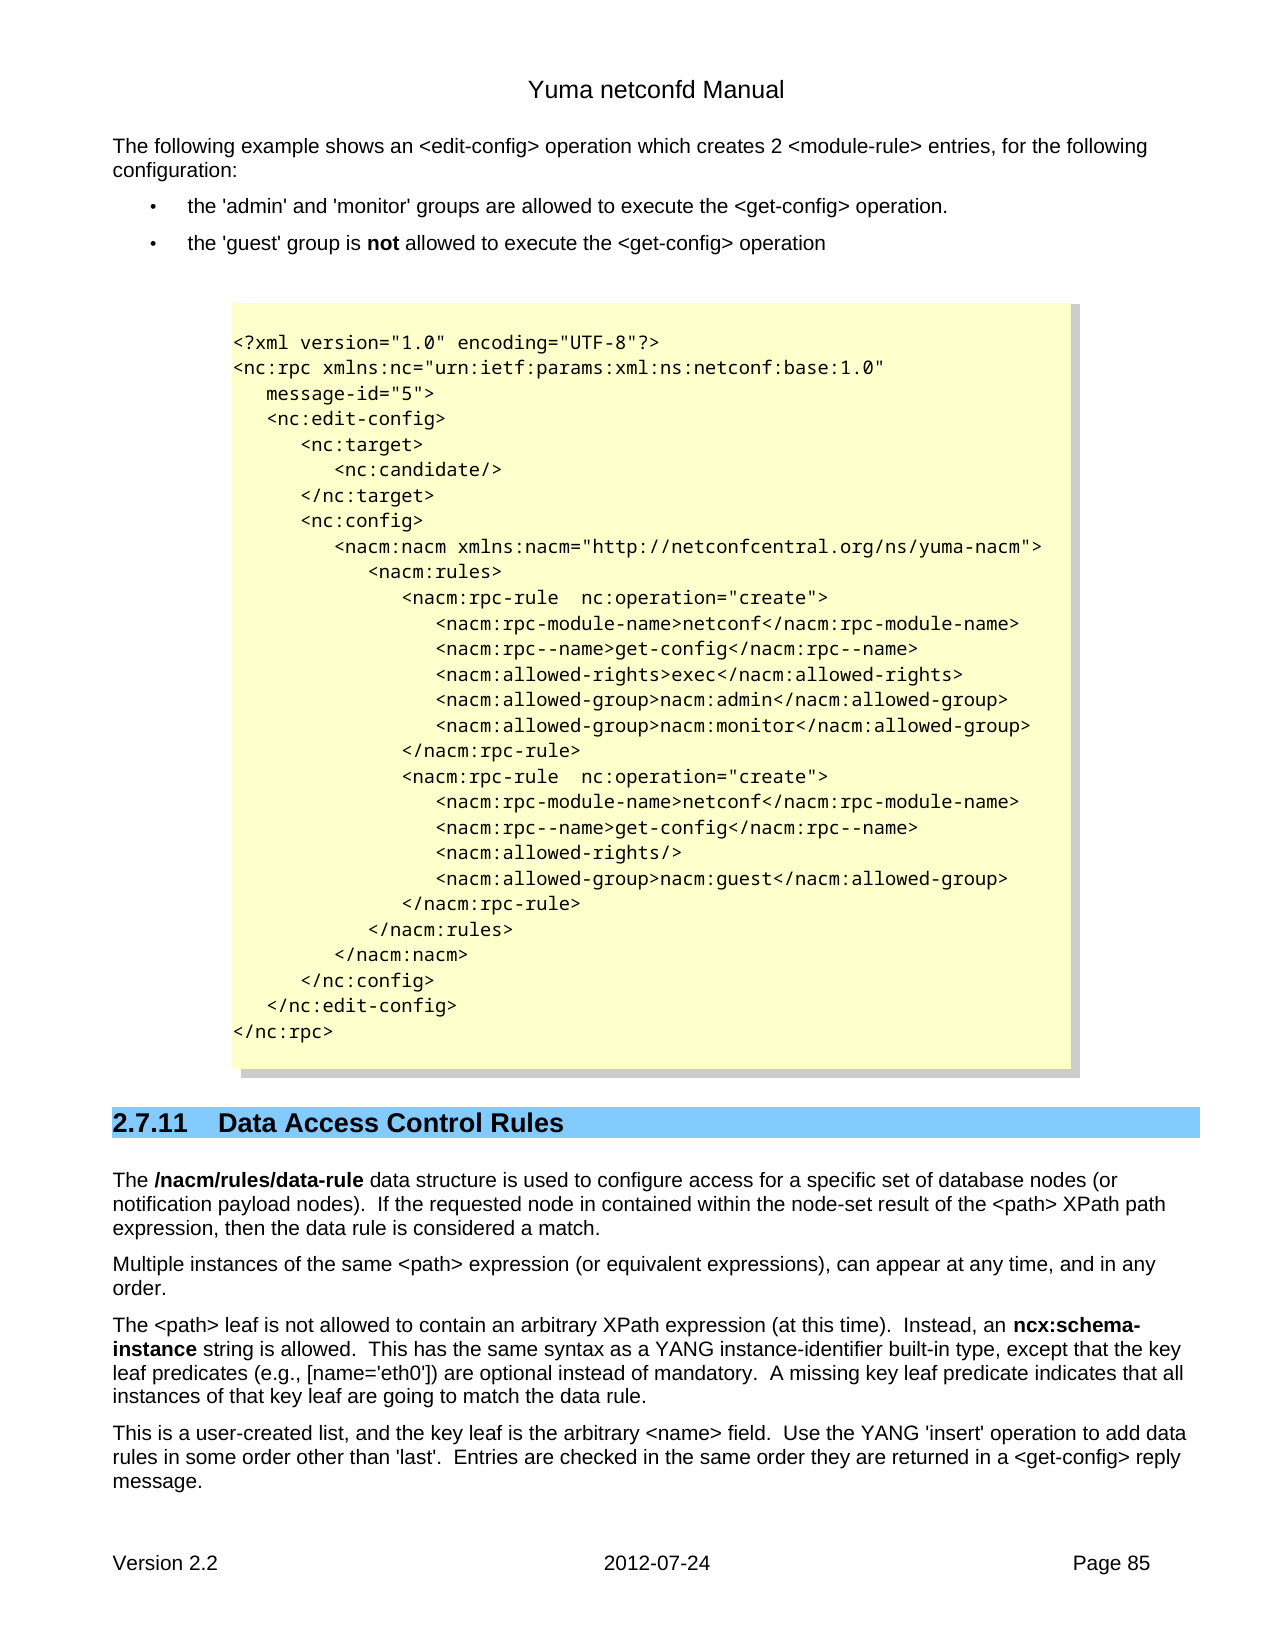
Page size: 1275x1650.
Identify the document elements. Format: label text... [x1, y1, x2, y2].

text <nacm:nacm xmlns:nacm="http://netconfcentral.org/ns/yuma-nacm"> [232, 533, 1071, 559]
text </nacm:nacm> [232, 942, 1071, 967]
text <nacm:allowed-rights>exec</nacm:allowed-rights> [232, 661, 1071, 686]
text <nacm:allowed-group>nacm:admin</nacm:allowed-group> [232, 686, 1071, 712]
text message-id="5"> [232, 380, 1071, 406]
text <nc:rpc xmlns:nc="urn:ietf:params:xml:ns:netconf:base:1.0" [232, 354, 1071, 380]
text <nacm:rpc-module-name>netconf</nacm:rpc-module-name> [232, 788, 1071, 814]
list the 'guest' group is not allowed to execute the <get-config> operation [150, 231, 1200, 254]
list the 'admin' and 'monitor' groups are allowed to execute the <get-config> operation. [150, 194, 1200, 218]
text The /nacm/rules/data-rule data structure is used to configure access for a specific set of database nodes (or notification payload nodes). If the requested node in contained within the node-set result of the <path> XPath path expression, then the data rule is considered a match. [112, 1168, 1200, 1239]
text <nc:target> [232, 431, 1071, 457]
text Multiple instances of the same <path> expression (or equivalent expressions), can appear at any time, and in any order. [112, 1252, 1200, 1300]
text <nacm:allowed-group>nacm:guest</nacm:allowed-group> [232, 865, 1071, 891]
text <nacm:allowed-rights/> [232, 839, 1071, 865]
text <nc:edit-config> [232, 406, 1071, 431]
text This is a user-created list, and the key leaf is the arbitrary <name> field. Use the YANG 'insert' operation to add data rules in some order other than 'last'. Entries are checked in the same order they are returned in a <get-config> reply message. [112, 1421, 1200, 1493]
text <nc:config> [232, 508, 1071, 533]
text <nacm:rpc-module-name>netconf</nacm:rpc-module-name> [232, 610, 1071, 635]
text <nacm:rpc--name>get-config</nacm:rpc--name> [232, 635, 1071, 661]
text <nacm:rpc--name>get-config</nacm:rpc--name> [232, 814, 1071, 839]
text </nc:edit-config> [232, 993, 1071, 1018]
text </nc:rpc> [232, 1018, 1071, 1044]
text The following example shows an <edit-config> operation which creates 2 <module-rule> entries, for the following configuration: [112, 134, 1200, 182]
text </nacm:rpc-rule> [232, 737, 1071, 763]
subtitle Data Access Control Rules [112, 1107, 1200, 1138]
text </nc:target> [232, 482, 1071, 508]
text </nacm:rpc-rule> [232, 891, 1071, 916]
text <nacm:rpc-rule nc:operation="create"> [232, 763, 1071, 788]
text <?xml version="1.0" encoding="UTF-8"?> [232, 329, 1071, 354]
text </nc:config> [232, 967, 1071, 993]
text <nacm:allowed-group>nacm:monitor</nacm:allowed-group> [232, 712, 1071, 737]
text <nacm:rpc-rule nc:operation="create"> [232, 584, 1071, 610]
text <nacm:rules> [232, 559, 1071, 584]
text <nc:candidate/> [232, 457, 1071, 482]
text </nacm:rules> [232, 916, 1071, 942]
text The <path> leaf is not allowed to contain an arbitrary XPath expression (at this time). Instead, an ncx:schema-instance string is allowed. This has the same syntax as a YANG instance-identifier built-in type, except that the key leaf predicates (e.g., [name='eth0']) are optional instead of mandatory. A missing key leaf predicate indicates that all instances of that key leaf are going to match the data rule. [112, 1312, 1200, 1408]
